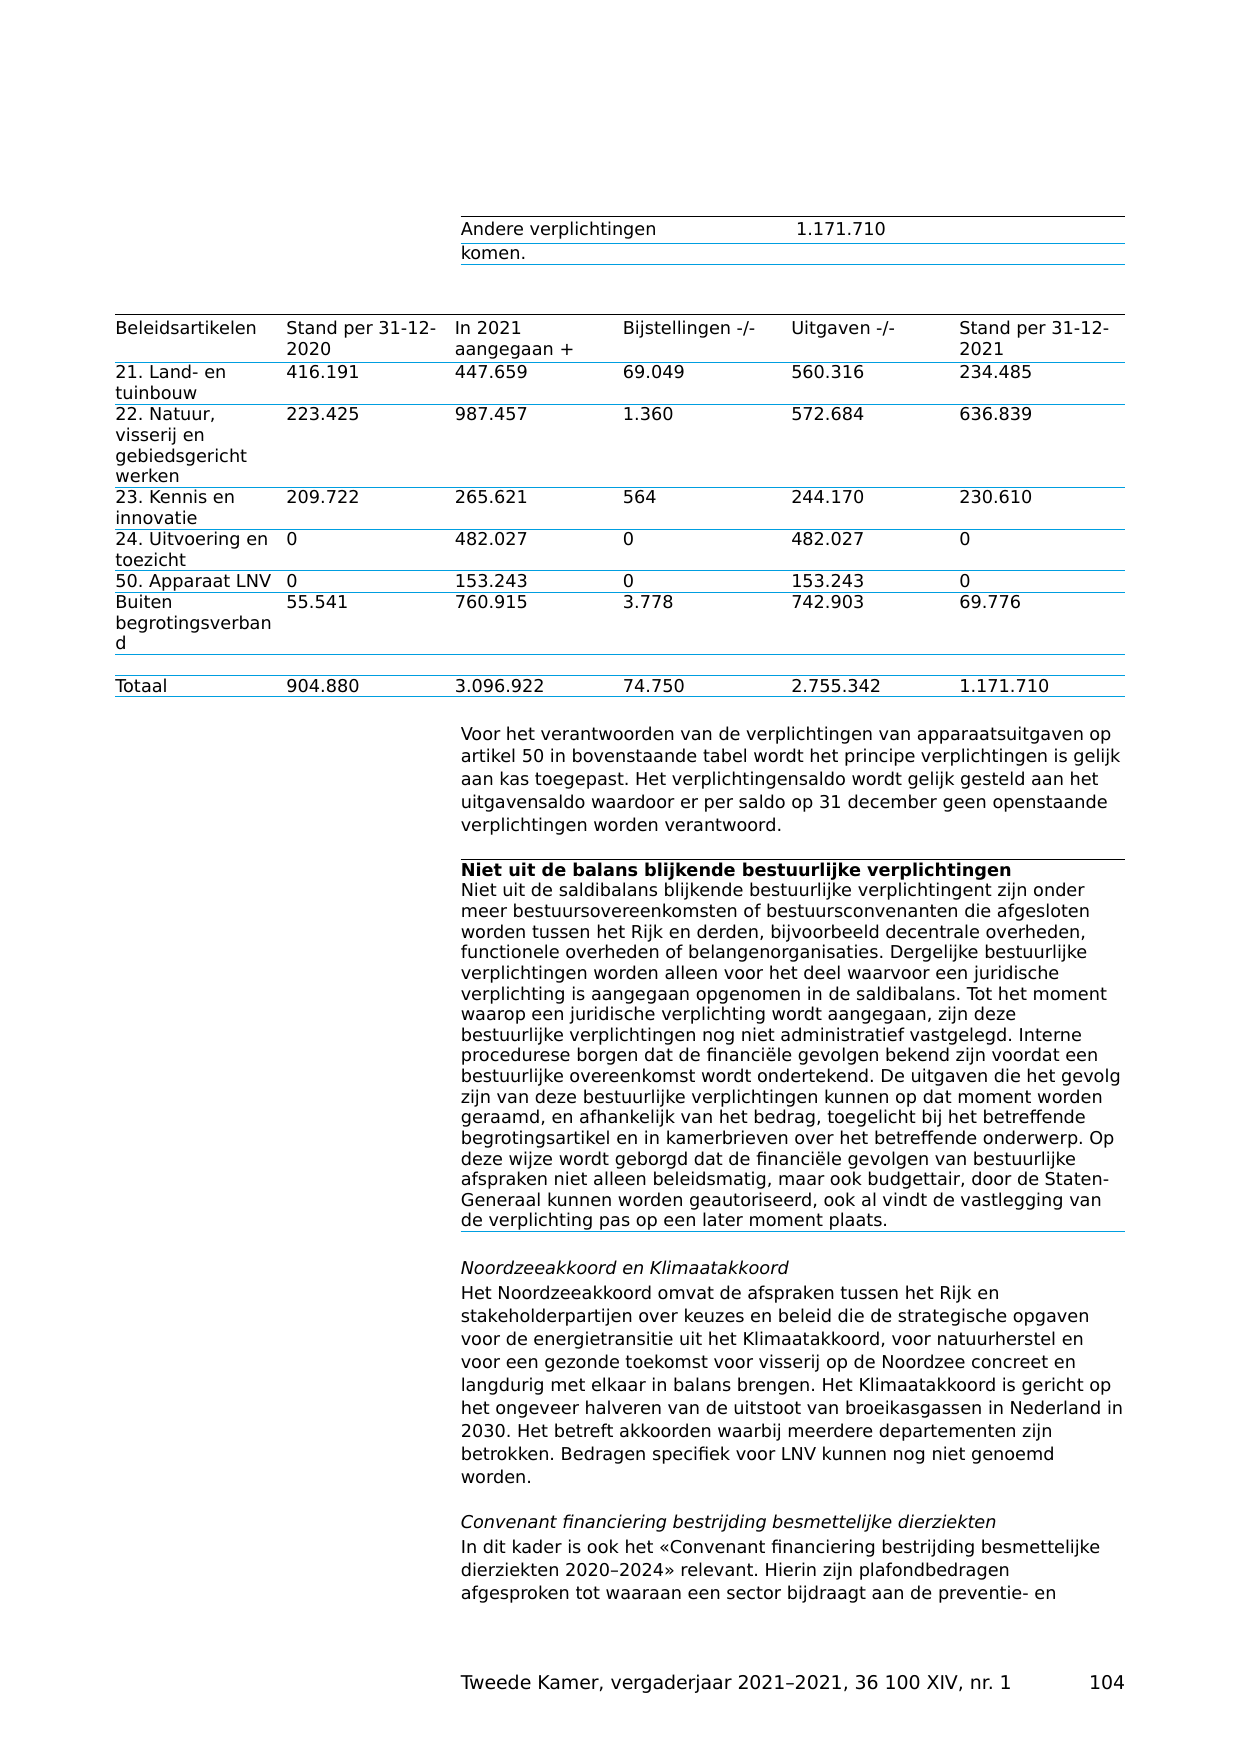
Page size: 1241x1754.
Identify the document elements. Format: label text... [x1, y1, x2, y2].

table_cell [956, 655, 1125, 675]
table_cell 22. Natuur, visserij en gebiedsgericht werken [115, 405, 283, 487]
table_cell [115, 655, 283, 675]
table_cell 265.621 [452, 488, 620, 528]
table_cell Bijstellingen -/- [620, 315, 788, 362]
table_cell 55.541 [283, 593, 452, 654]
table_cell 482.027 [452, 530, 620, 570]
table_cell 153.243 [452, 571, 620, 591]
table_cell [452, 655, 620, 675]
table_cell Totaal [115, 676, 283, 696]
table_cell 416.191 [283, 363, 452, 404]
table_cell 482.027 [788, 530, 956, 570]
table_cell 244.170 [788, 488, 956, 528]
table_header Verloop van de andere verplichtingen [115, 289, 1125, 314]
text Voor het verantwoorden van de verplichtingen van apparaatsuitgaven op artikel 50 in bovenstaande tabel wordt het principe verplichtingen is gelijk aan kas toegepast. Het verplichtingensaldo wordt gelijk gesteld aan het uitgavensaldo waardoor er per saldo op 31 december geen openstaande verplichtingen worden verantwoord. [461, 722, 1125, 836]
table_cell 904.880 [283, 676, 452, 696]
table_cell 760.915 [452, 593, 620, 654]
table_cell 1.171.710 [956, 676, 1125, 696]
table_cell 742.903 [788, 593, 956, 654]
table_cell 69.049 [620, 363, 788, 404]
table_cell 50. Apparaat LNV [115, 571, 283, 591]
table_cell 234.485 [956, 363, 1125, 404]
table_cell 69.776 [956, 593, 1125, 654]
table_cell 636.839 [956, 405, 1125, 487]
table_cell Andere verplichtingen [461, 217, 793, 243]
table_cell 447.659 [452, 363, 620, 404]
table_cell Stand per 31-12-2020 [283, 315, 452, 362]
table_cell 0 [620, 571, 788, 591]
table_cell 0 [283, 530, 452, 570]
table_cell [620, 655, 788, 675]
table_header Balanspost 14 [461, 191, 1125, 216]
table_cell 1.360 [620, 405, 788, 487]
table_cell Buiten begrotingsverband [115, 593, 283, 654]
table_cell 987.457 [452, 405, 620, 487]
text Het Noordzeeakkoord omvat de afspraken tussen het Rijk en stakeholderpartijen over keuzes en beleid die de strategische opgaven voor de energietransitie uit het Klimaatakkoord, voor natuurherstel en voor een gezonde toekomst voor visserij op de Noordzee concreet en langdurig met elkaar in balans brengen. Het Klimaatakkoord is gericht op het ongeveer halveren van de uitstoot van broeikasgassen in Nederland in 2030. Het betreft akkoorden waarbij meerdere departementen zijn betrokken. Bedragen specifiek voor LNV kunnen nog niet genoemd worden. [461, 1281, 1125, 1488]
table_cell Niet uit de saldibalans blijkende bestuurlijke verplichtingent zijn onder meer bestuursovereenkomsten of bestuursconvenanten die afgesloten worden tussen het Rijk en derden, bijvoorbeeld decentrale overheden, functionele overheden of belangenorganisaties. Dergelijke bestuurlijke verplichtingen worden alleen voor het deel waarvoor een juridische verplichting is aangegaan opgenomen in de saldibalans. Tot het moment waarop een juridische verplichting wordt aangegaan, zijn deze bestuurlijke verplichtingen nog niet administratief vastgelegd. Interne procedurese borgen dat de financiële gevolgen bekend zijn voordat een bestuurlijke overeenkomst wordt ondertekend. De uitgaven die het gevolg zijn van deze bestuurlijke verplichtingen kunnen op dat moment worden geraamd, en afhankelijk van het bedrag, toegelicht bij het betreffende begrotingsartikel en in kamerbrieven over het betreffende onderwerp. Op deze wijze wordt geborgd dat de financiële gevolgen van bestuurlijke afspraken niet alleen beleidsmatig, maar ook budgettair, door de Staten-Generaal kunnen worden geautoriseerd, ook al vindt de vastlegging van de verplichting pas op een later moment plaats. [461, 880, 1125, 1231]
table_cell 0 [620, 530, 788, 570]
table_cell 0 [283, 571, 452, 591]
text Convenant financiering bestrijding besmettelijke dierziekten [461, 1511, 1125, 1533]
table_cell In 2021 aangegaan + [452, 315, 620, 362]
table_cell 230.610 [956, 488, 1125, 528]
table_cell [788, 655, 956, 675]
table_cell 74.750 [620, 676, 788, 696]
text In dit kader is ook het «Convenant financiering bestrijding besmettelijke dierziekten 2020–2024» relevant. Hierin zijn plafondbedragen afgesproken tot waaraan een sector bijdraagt aan de preventie- en [461, 1536, 1125, 1604]
table_cell [793, 244, 1125, 264]
table_cell 24. Uitvoering en toezicht [115, 530, 283, 570]
table_cell [283, 655, 452, 675]
table_cell 0 [956, 530, 1125, 570]
table_cell 0 [956, 571, 1125, 591]
table_cell 21. Land- en tuinbouw [115, 363, 283, 404]
table_cell 3.096.922 [452, 676, 620, 696]
table_header Niet uit de balans blijkende bestuurlijke verplichtingen [461, 860, 1125, 880]
text Noordzeeakkoord en Klimaatakkoord [461, 1256, 1125, 1279]
table_cell 1.171.710 [793, 217, 1125, 243]
table_cell 560.316 [788, 363, 956, 404]
table_cell 209.722 [283, 488, 452, 528]
table_cell 223.425 [283, 405, 452, 487]
table_cell Uitgaven -/- [788, 315, 956, 362]
table_cell 153.243 [788, 571, 956, 591]
table_cell 23. Kennis en innovatie [115, 488, 283, 528]
table_cell 3.778 [620, 593, 788, 654]
table_cell Beleidsartikelen [115, 315, 283, 362]
table_cell komen. [461, 244, 793, 264]
table_cell Stand per 31-12-2021 [956, 315, 1125, 362]
table_cell 572.684 [788, 405, 956, 487]
table_cell 2.755.342 [788, 676, 956, 696]
table_cell 564 [620, 488, 788, 528]
